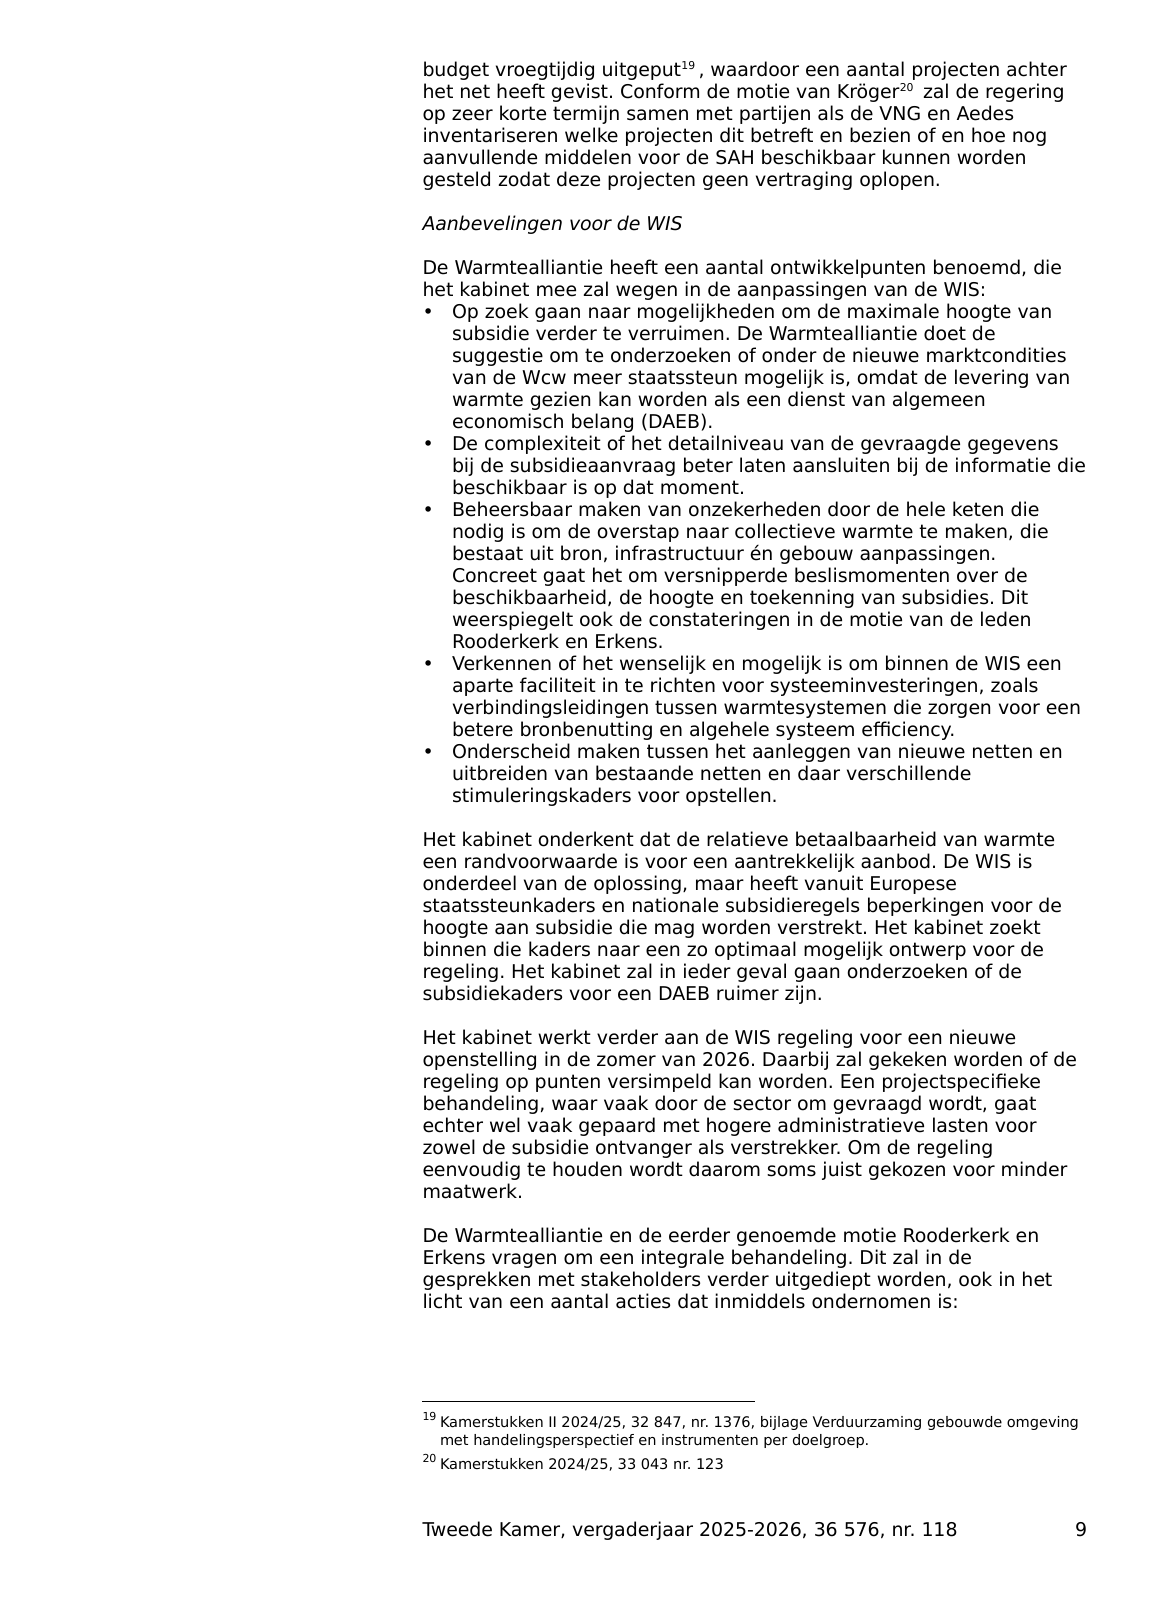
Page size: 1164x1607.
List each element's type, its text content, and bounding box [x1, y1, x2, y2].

text • De complexiteit of het detailniveau van de gevraagde gegevens bij de subsidieaanvraag beter laten aansluiten bij de informatie die beschikbaar is op dat moment. [422, 433, 1087, 499]
text budget vroegtijdig uitgeput, waardoor een aantal projecten achter het net heeft gevist. Conform de motie van Kröger zal de regering op zeer korte termijn samen met partijen als de VNG en Aedes inventariseren welke projecten dit betreft en bezien of en hoe nog aanvullende middelen voor de SAH beschikbaar kunnen worden gesteld zodat deze projecten geen vertraging oplopen. [422, 59, 1087, 191]
text De Warmtealliantie heeft een aantal ontwikkelpunten benoemd, die het kabinet mee zal wegen in de aanpassingen van de WIS: [422, 257, 1087, 301]
text • Onderscheid maken tussen het aanleggen van nieuwe netten en uitbreiden van bestaande netten en daar verschillende stimuleringskaders voor opstellen. [422, 741, 1087, 807]
text Het kabinet werkt verder aan de WIS regeling voor een nieuwe openstelling in de zomer van 2026. Daarbij zal gekeken worden of de regeling op punten versimpeld kan worden. Een projectspecifieke behandeling, waar vaak door de sector om gevraagd wordt, gaat echter wel vaak gepaard met hogere administratieve lasten voor zowel de subsidie ontvanger als verstrekker. Om de regeling eenvoudig te houden wordt daarom soms juist gekozen voor minder maatwerk. [422, 1027, 1087, 1203]
text De Warmtealliantie en de eerder genoemde motie Rooderkerk en Erkens vragen om een integrale behandeling. Dit zal in de gesprekken met stakeholders verder uitgediept worden, ook in het licht van een aantal acties dat inmiddels ondernomen is: [422, 1225, 1087, 1313]
subtitle Aanbevelingen voor de WIS [422, 213, 1087, 235]
text • Op zoek gaan naar mogelijkheden om de maximale hoogte van subsidie verder te verruimen. De Warmtealliantie doet de suggestie om te onderzoeken of onder de nieuwe marktcondities van de Wcw meer staatssteun mogelijk is, omdat de levering van warmte gezien kan worden als een dienst van algemeen economisch belang (DAEB). [422, 301, 1087, 433]
text Het kabinet onderkent dat de relatieve betaalbaarheid van warmte een randvoorwaarde is voor een aantrekkelijk aanbod. De WIS is onderdeel van de oplossing, maar heeft vanuit Europese staatssteunkaders en nationale subsidieregels beperkingen voor de hoogte aan subsidie die mag worden verstrekt. Het kabinet zoekt binnen die kaders naar een zo optimaal mogelijk ontwerp voor de regeling. Het kabinet zal in ieder geval gaan onderzoeken of de subsidiekaders voor een DAEB ruimer zijn. [422, 829, 1087, 1005]
text • Verkennen of het wenselijk en mogelijk is om binnen de WIS een aparte faciliteit in te richten voor systeeminvesteringen, zoals verbindingsleidingen tussen warmtesystemen die zorgen voor een betere bronbenutting en algehele systeem efficiency. [422, 653, 1087, 741]
text • Beheersbaar maken van onzekerheden door de hele keten die nodig is om de overstap naar collectieve warmte te maken, die bestaat uit bron, infrastructuur én gebouw aanpassingen. Concreet gaat het om versnipperde beslismomenten over de beschikbaarheid, de hoogte en toekenning van subsidies. Dit weerspiegelt ook de constateringen in de motie van de leden Rooderkerk en Erkens. [422, 499, 1087, 653]
text Kamerstukken II 2024/25, 32 847, nr. 1376, bijlage Verduurzaming gebouwde omgeving met handelingsperspectief en instrumenten per doelgroep. [422, 1410, 1087, 1449]
text Kamerstukken 2024/25, 33 043 nr. 123 [422, 1452, 1087, 1474]
